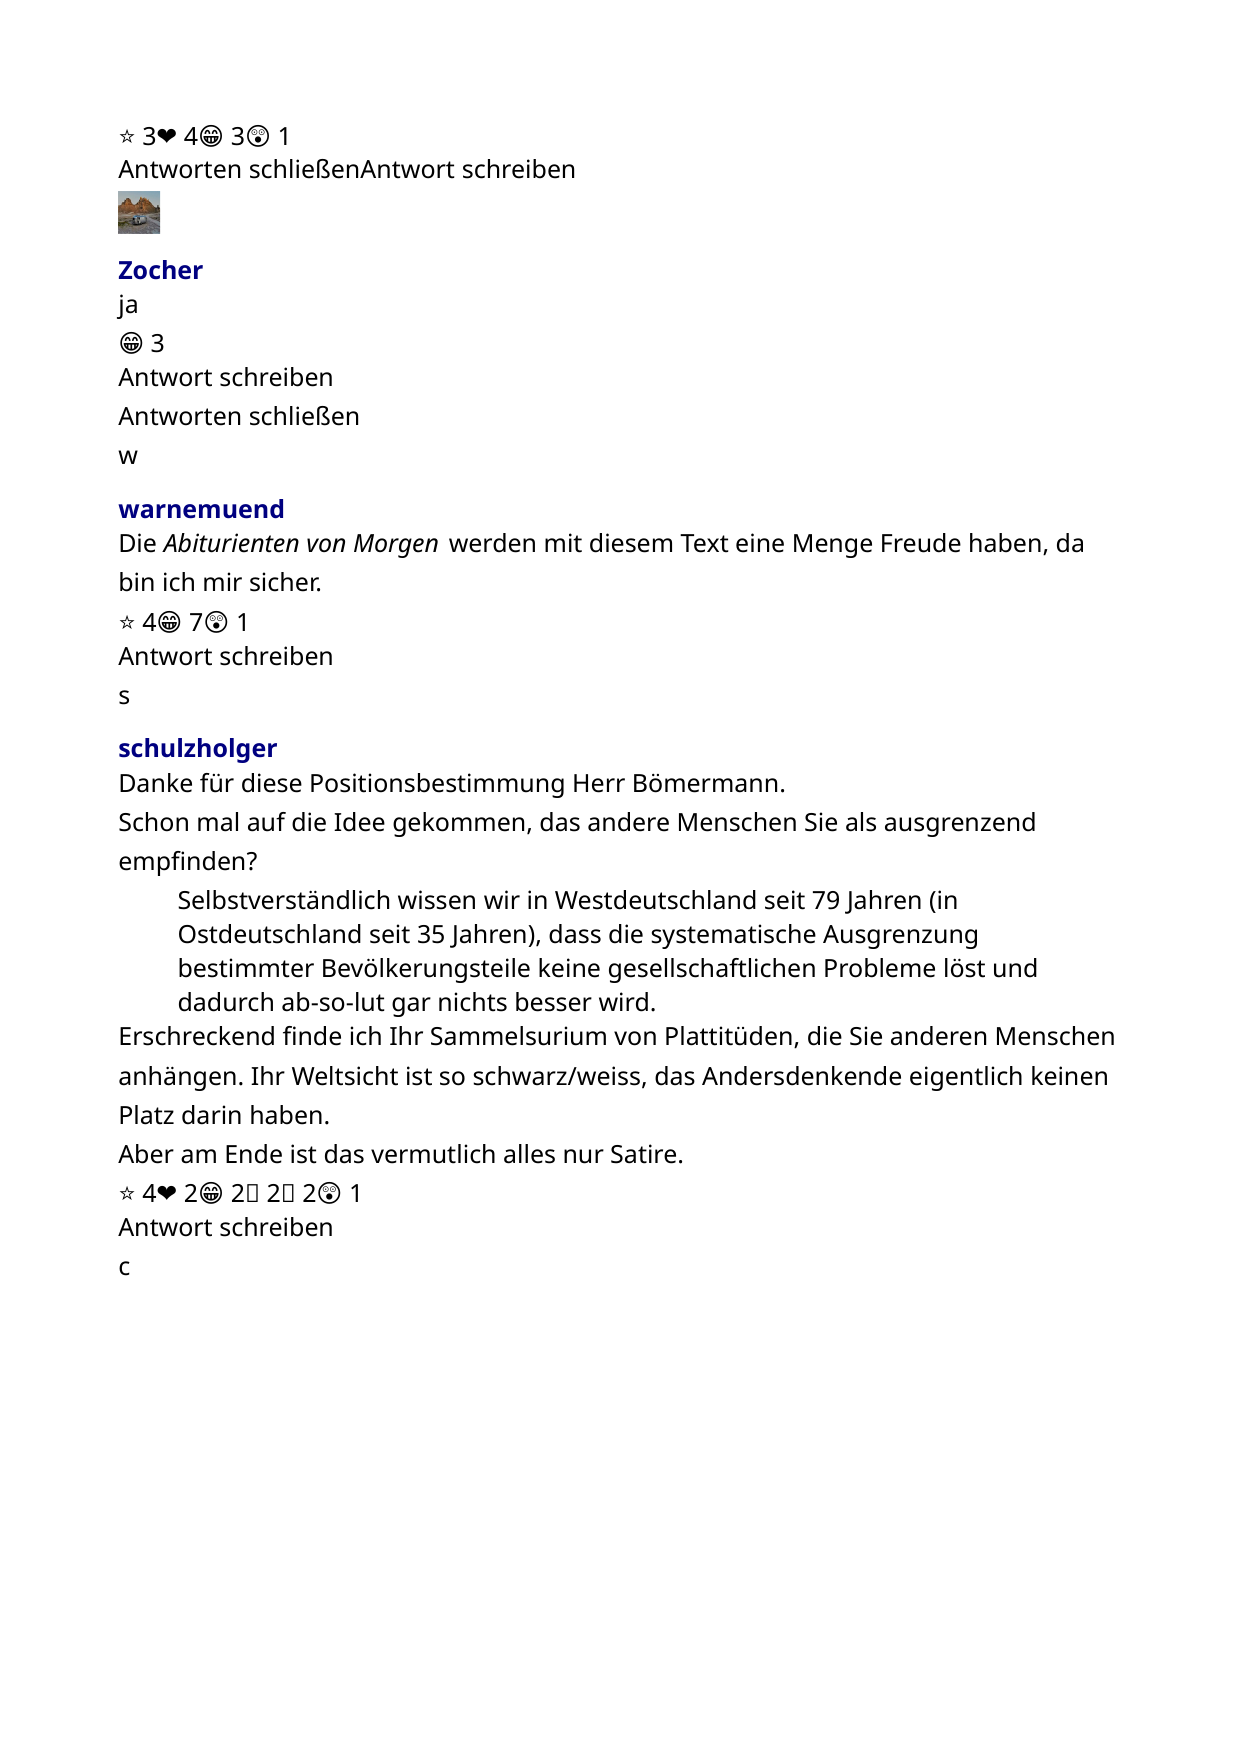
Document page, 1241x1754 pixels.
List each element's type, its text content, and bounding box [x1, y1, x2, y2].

text Die Abiturienten von Morgen werden mit diesem Text eine Menge Freude haben, da bin ich mir sicher. [118, 526, 1122, 599]
text Selbstverständlich wissen wir in Westdeutschland seit 79 Jahren (in Ostdeutschland seit 35 Jahren), dass die systematische Ausgrenzung bestimmter Bevölkerungsteile keine gesellschaftlichen Probleme löst und dadurch ab-so-lut gar nichts besser wird. [177, 883, 1063, 1019]
subtitle Zocher [118, 252, 1122, 286]
text s [118, 677, 1122, 711]
text 😁 3 [118, 326, 1122, 360]
text ja [118, 286, 1122, 321]
text c [118, 1249, 1122, 1283]
text Antworten schließen [118, 399, 1122, 433]
subtitle warnemuend [118, 492, 1122, 526]
text Schon mal auf die Idee gekommen, das andere Menschen Sie als ausgrenzend empfinden? [118, 804, 1122, 878]
text Aber am Ende ist das vermutlich alles nur Satire. [118, 1136, 1122, 1171]
text w [118, 438, 1122, 472]
text Antwort schreiben [118, 360, 1122, 394]
text Erschreckend finde ich Ihr Sammelsurium von Plattitüden, die Sie anderen Menschen anhängen. Ihr Weltsicht ist so schwarz/weiss, das Andersdenkende eigentlich keinen Platz darin haben. [118, 1019, 1122, 1131]
text Antworten schließenAntwort schreiben [118, 152, 1122, 186]
text Antwort schreiben [118, 1210, 1122, 1244]
subtitle schulzholger [118, 731, 1122, 765]
text Danke für diese Positionsbestimmung Herr Bömermann. [118, 765, 1122, 799]
text ⭐️ 4😁 7😲 1 [118, 604, 1122, 638]
text ⭐️ 3❤️ 4😁 3😲 1 [118, 118, 1122, 152]
text ⭐️ 4❤️ 2😁 2🙁 2🤨 2😲 1 [118, 1176, 1122, 1210]
text Antwort schreiben [118, 638, 1122, 672]
picture [118, 191, 161, 234]
